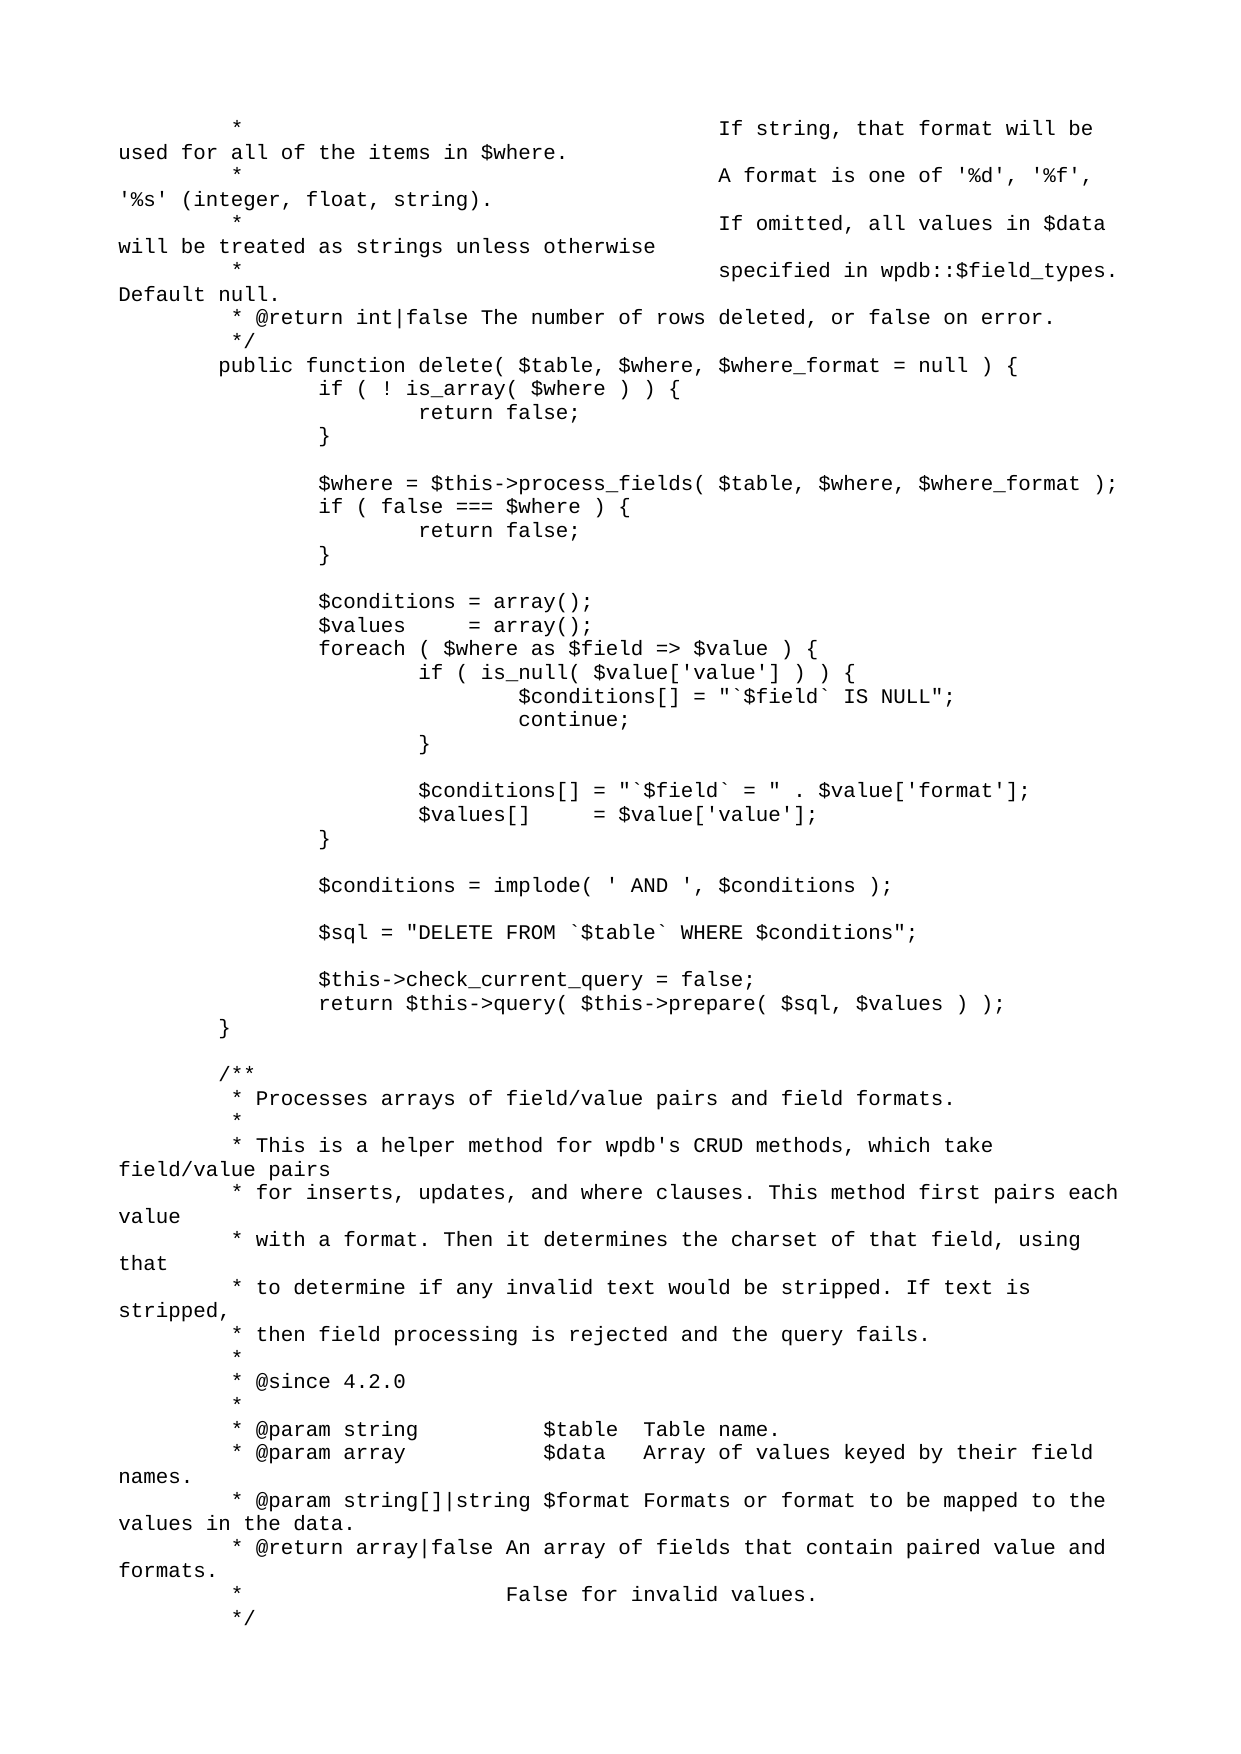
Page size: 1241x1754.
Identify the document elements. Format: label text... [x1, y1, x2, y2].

text * [118, 1111, 1122, 1135]
text * specified in wpdb::$field_types. Default null. [118, 260, 1122, 307]
text $conditions = array(); [118, 591, 1122, 615]
text return $this->query( $this->prepare( $sql, $values ) ); [118, 993, 1122, 1017]
text */ [118, 1608, 1122, 1631]
text * @return array|false An array of fields that contain paired value and formats. [118, 1537, 1122, 1584]
text if ( is_null( $value['value'] ) ) { [118, 662, 1122, 686]
text * False for invalid values. [118, 1584, 1122, 1608]
text * If omitted, all values in $data will be treated as strings unless otherwise [118, 213, 1122, 260]
text * [118, 1395, 1122, 1419]
text if ( ! is_array( $where ) ) { [118, 378, 1122, 402]
text * Processes arrays of field/value pairs and field formats. [118, 1088, 1122, 1111]
text * @since 4.2.0 [118, 1371, 1122, 1395]
text */ [118, 331, 1122, 354]
text * @param string[]|string $format Formats or format to be mapped to the values in the data. [118, 1489, 1122, 1537]
text } [118, 733, 1122, 757]
text return false; [118, 402, 1122, 426]
text $where = $this->process_fields( $table, $where, $where_format ); [118, 473, 1122, 496]
text * @return int|false The number of rows deleted, or false on error. [118, 307, 1122, 331]
text * A format is one of '%d', '%f', '%s' (integer, float, string). [118, 165, 1122, 213]
text * If string, that format will be used for all of the items in $where. [118, 118, 1122, 165]
text $this->check_current_query = false; [118, 969, 1122, 993]
text * @param string $table Table name. [118, 1419, 1122, 1442]
text } [118, 827, 1122, 851]
text continue; [118, 709, 1122, 733]
text * to determine if any invalid text would be stripped. If text is stripped, [118, 1277, 1122, 1324]
text $conditions[] = "`$field` = " . $value['format']; [118, 780, 1122, 804]
text } [118, 1017, 1122, 1040]
text return false; [118, 520, 1122, 544]
text $conditions[] = "`$field` IS NULL"; [118, 686, 1122, 709]
text $values[] = $value['value']; [118, 804, 1122, 827]
text public function delete( $table, $where, $where_format = null ) { [118, 354, 1122, 378]
text if ( false === $where ) { [118, 496, 1122, 520]
text /** [118, 1064, 1122, 1088]
text * @param array $data Array of values keyed by their field names. [118, 1442, 1122, 1489]
text $conditions = implode( ' AND ', $conditions ); [118, 875, 1122, 898]
text * with a format. Then it determines the charset of that field, using that [118, 1229, 1122, 1277]
text * This is a helper method for wpdb's CRUD methods, which take field/value pairs [118, 1135, 1122, 1182]
text * for inserts, updates, and where clauses. This method first pairs each value [118, 1182, 1122, 1229]
text } [118, 426, 1122, 449]
text } [118, 544, 1122, 567]
text foreach ( $where as $field => $value ) { [118, 638, 1122, 662]
text $values = array(); [118, 615, 1122, 638]
text * then field processing is rejected and the query fails. [118, 1324, 1122, 1348]
text $sql = "DELETE FROM `$table` WHERE $conditions"; [118, 922, 1122, 946]
text * [118, 1348, 1122, 1371]
